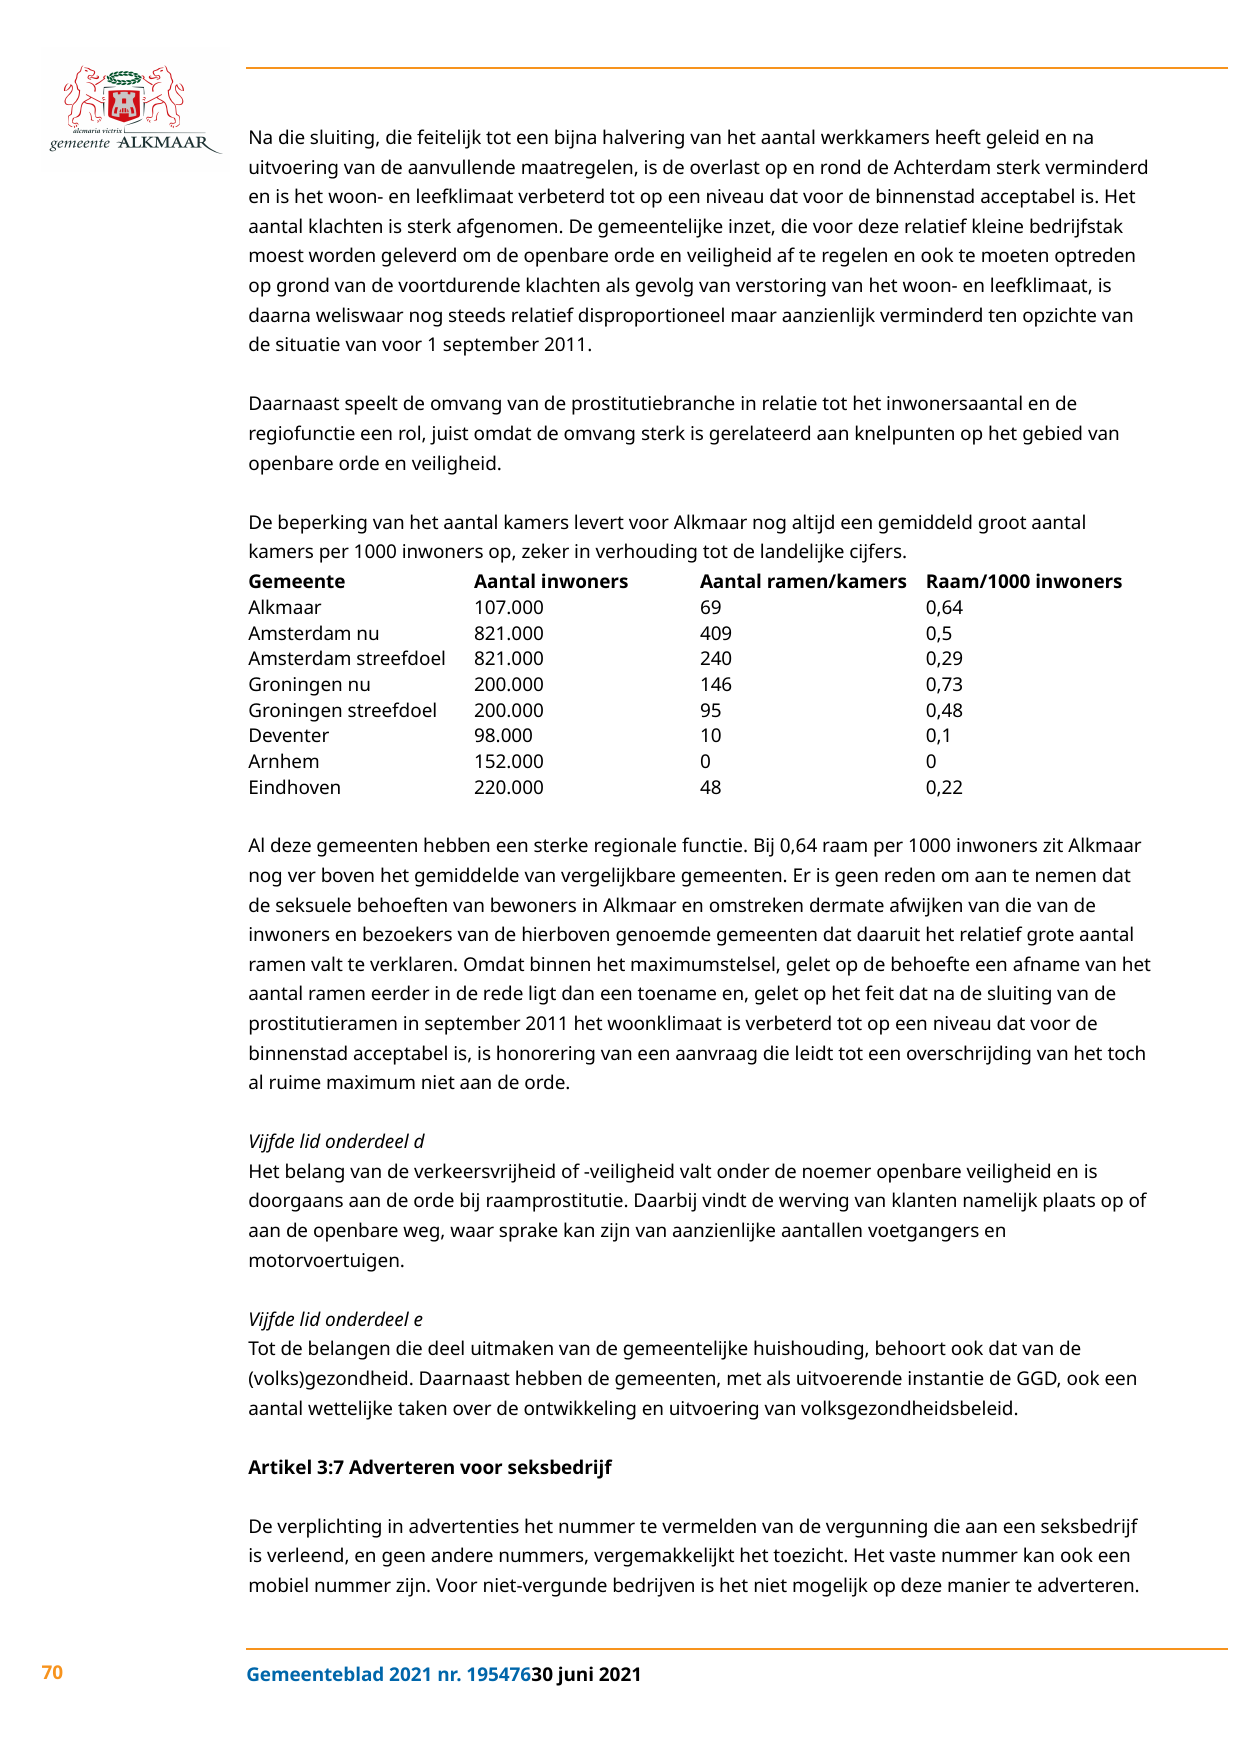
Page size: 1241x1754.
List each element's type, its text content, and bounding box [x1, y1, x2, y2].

text Vijfde lid onderdeel d [248, 1128, 1152, 1154]
table_cell 48 [700, 774, 926, 800]
table_cell 220.000 [474, 774, 700, 800]
table_cell Groningen streefdoel [248, 697, 474, 723]
text Al deze gemeenten hebben een sterke regionale functie. Bij 0,64 raam per 1000 inwoners zit Alkmaar nog ver boven het gemiddelde van vergelijkbare gemeenten. Er is geen reden om aan te nemen dat de seksuele behoeften van bewoners in Alkmaar en omstreken dermate afwijken van die van de inwoners en bezoekers van de hierboven genoemde gemeenten dat daaruit het relatief grote aantal ramen valt te verklaren. Omdat binnen het maximumstelsel, gelet op de behoefte een afname van het aantal ramen eerder in de rede ligt dan een toename en, gelet op het feit dat na de sluiting van de prostitutieramen in september 2011 het woonklimaat is verbeterd tot op een niveau dat voor de binnenstad acceptabel is, is honorering van een aanvraag die leidt tot een overschrijding van het toch al ruime maximum niet aan de orde. [248, 833, 1152, 1095]
picture [41, 47, 231, 172]
table_cell Eindhoven [248, 774, 474, 800]
text Het belang van de verkeersvrijheid of -veiligheid valt onder de noemer openbare veiligheid en is doorgaans aan de orde bij raamprostitutie. Daarbij vindt de werving van klanten namelijk plaats op of aan de openbare weg, waar sprake kan zijn van aanzienlijke aantallen voetgangers en motorvoertuigen. [248, 1158, 1152, 1272]
table_cell 0,5 [926, 620, 1152, 645]
table_cell 821.000 [474, 620, 700, 645]
table_cell 0 [700, 748, 926, 774]
table_cell 98.000 [474, 723, 700, 748]
text Daarnaast speelt de omvang van de prostitutiebranche in relatie tot het inwonersaantal en de regiofunctie een rol, juist omdat de omvang sterk is gerelateerd aan knelpunten op het gebied van openbare orde en veiligheid. [248, 391, 1152, 476]
text De verplichting in advertenties het nummer te vermelden van de vergunning die aan een seksbedrijf is verleend, en geen andere nummers, vergemakkelijkt het toezicht. Het vaste nummer kan ook een mobiel nummer zijn. Voor niet-vergunde bedrijven is het niet mogelijk op deze manier te adverteren. [248, 1513, 1152, 1598]
table_cell 69 [700, 594, 926, 620]
table_cell Groningen nu [248, 671, 474, 697]
text Tot de belangen die deel uitmaken van de gemeentelijke huishouding, behoort ook dat van de (volks)gezondheid. Daarnaast hebben de gemeenten, met als uitvoerende instantie de GGD, ook een aantal wettelijke taken over de ontwikkeling en uitvoering van volksgezondheidsbeleid. [248, 1336, 1152, 1420]
table_cell 146 [700, 671, 926, 697]
table_cell 200.000 [474, 671, 700, 697]
table_cell 0 [926, 748, 1152, 774]
table_cell 0,64 [926, 594, 1152, 620]
text Artikel 3:7 Adverteren voor seksbedrijf [248, 1454, 1152, 1479]
table_cell 0,22 [926, 774, 1152, 800]
table_cell 0,29 [926, 645, 1152, 671]
table_cell 0,73 [926, 671, 1152, 697]
text Vijfde lid onderdeel e [248, 1306, 1152, 1332]
table_header Aantal inwoners [474, 568, 700, 594]
table_cell 409 [700, 620, 926, 645]
table_header Gemeente [248, 568, 474, 594]
table_cell 10 [700, 723, 926, 748]
table_cell 152.000 [474, 748, 700, 774]
table_cell 240 [700, 645, 926, 671]
table_cell Arnhem [248, 748, 474, 774]
table_header Raam/1000 inwoners [926, 568, 1152, 594]
table_cell Amsterdam streefdoel [248, 645, 474, 671]
table_cell 821.000 [474, 645, 700, 671]
table_cell 107.000 [474, 594, 700, 620]
table_cell 0,1 [926, 723, 1152, 748]
table_cell 95 [700, 697, 926, 723]
table_cell Deventer [248, 723, 474, 748]
table_header Aantal ramen/kamers [700, 568, 926, 594]
text Na die sluiting, die feitelijk tot een bijna halvering van het aantal werkkamers heeft geleid en na uitvoering van de aanvullende maatregelen, is de overlast op en rond de Achterdam sterk verminderd en is het woon- en leefklimaat verbeterd tot op een niveau dat voor de binnenstad acceptabel is. Het aantal klachten is sterk afgenomen. De gemeentelijke inzet, die voor deze relatief kleine bedrijfstak moest worden geleverd om de openbare orde en veiligheid af te regelen en ook te moeten optreden op grond van de voortdurende klachten als gevolg van verstoring van het woon- en leefklimaat, is daarna weliswaar nog steeds relatief disproportioneel maar aanzienlijk verminderd ten opzichte van de situatie van voor 1 september 2011. [248, 124, 1152, 357]
table_cell Alkmaar [248, 594, 474, 620]
table_cell 200.000 [474, 697, 700, 723]
text De beperking van het aantal kamers levert voor Alkmaar nog altijd een gemiddeld groot aantal kamers per 1000 inwoners op, zeker in verhouding tot de landelijke cijfers. [248, 509, 1152, 564]
table_cell Amsterdam nu [248, 620, 474, 645]
table_cell 0,48 [926, 697, 1152, 723]
